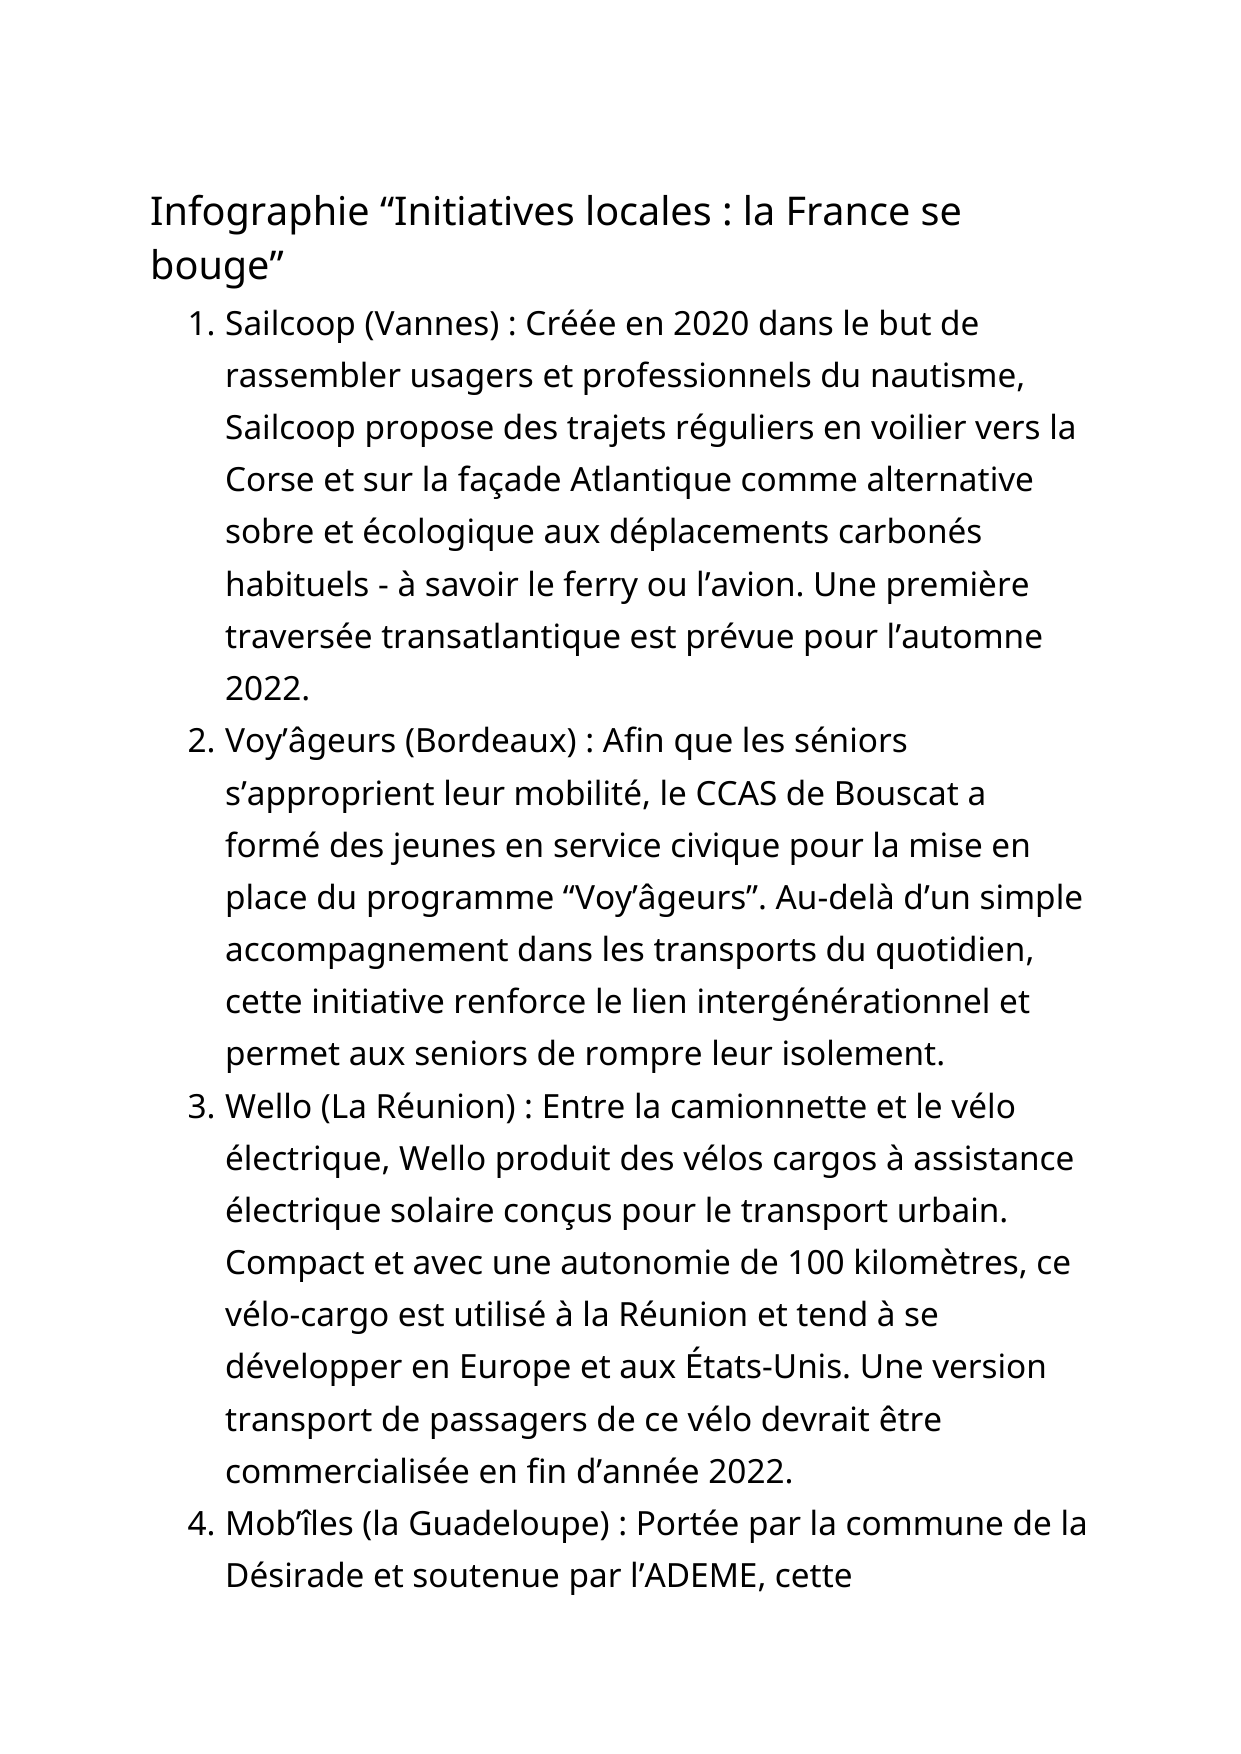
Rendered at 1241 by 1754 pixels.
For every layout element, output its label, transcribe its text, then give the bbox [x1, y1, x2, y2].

list Sailcoop (Vannes) : Créée en 2020 dans le but de rassembler usagers et professionnels du nautisme, Sailcoop propose des trajets réguliers en voilier vers la Corse et sur la façade Atlantique comme alternative sobre et écologique aux déplacements carbonés habituels - à savoir le ferry ou l’avion. Une première traversée transatlantique est prévue pour l’automne 2022. [187, 299, 1090, 710]
list Mob’îles (la Guadeloupe) : Portée par la commune de la Désirade et soutenue par l’ADEME, cette [187, 1500, 1090, 1597]
subtitle Infographie “Initiatives locales : la France se bouge” [150, 183, 1090, 291]
list Voy’âgeurs (Bordeaux) : Afin que les séniors s’approprient leur mobilité, le CCAS de Bouscat a formé des jeunes en service civique pour la mise en place du programme “Voy’âgeurs”. Au-delà d’un simple accompagnement dans les transports du quotidien, cette initiative renforce le lien intergénérationnel et permet aux seniors de rompre leur isolement. [187, 717, 1090, 1076]
list Wello (La Réunion) : Entre la camionnette et le vélo électrique, Wello produit des vélos cargos à assistance électrique solaire conçus pour le transport urbain. Compact et avec une autonomie de 100 kilomètres, ce vélo-cargo est utilisé à la Réunion et tend à se développer en Europe et aux États-Unis. Une version transport de passagers de ce vélo devrait être commercialisée en fin d’année 2022. [187, 1082, 1090, 1493]
